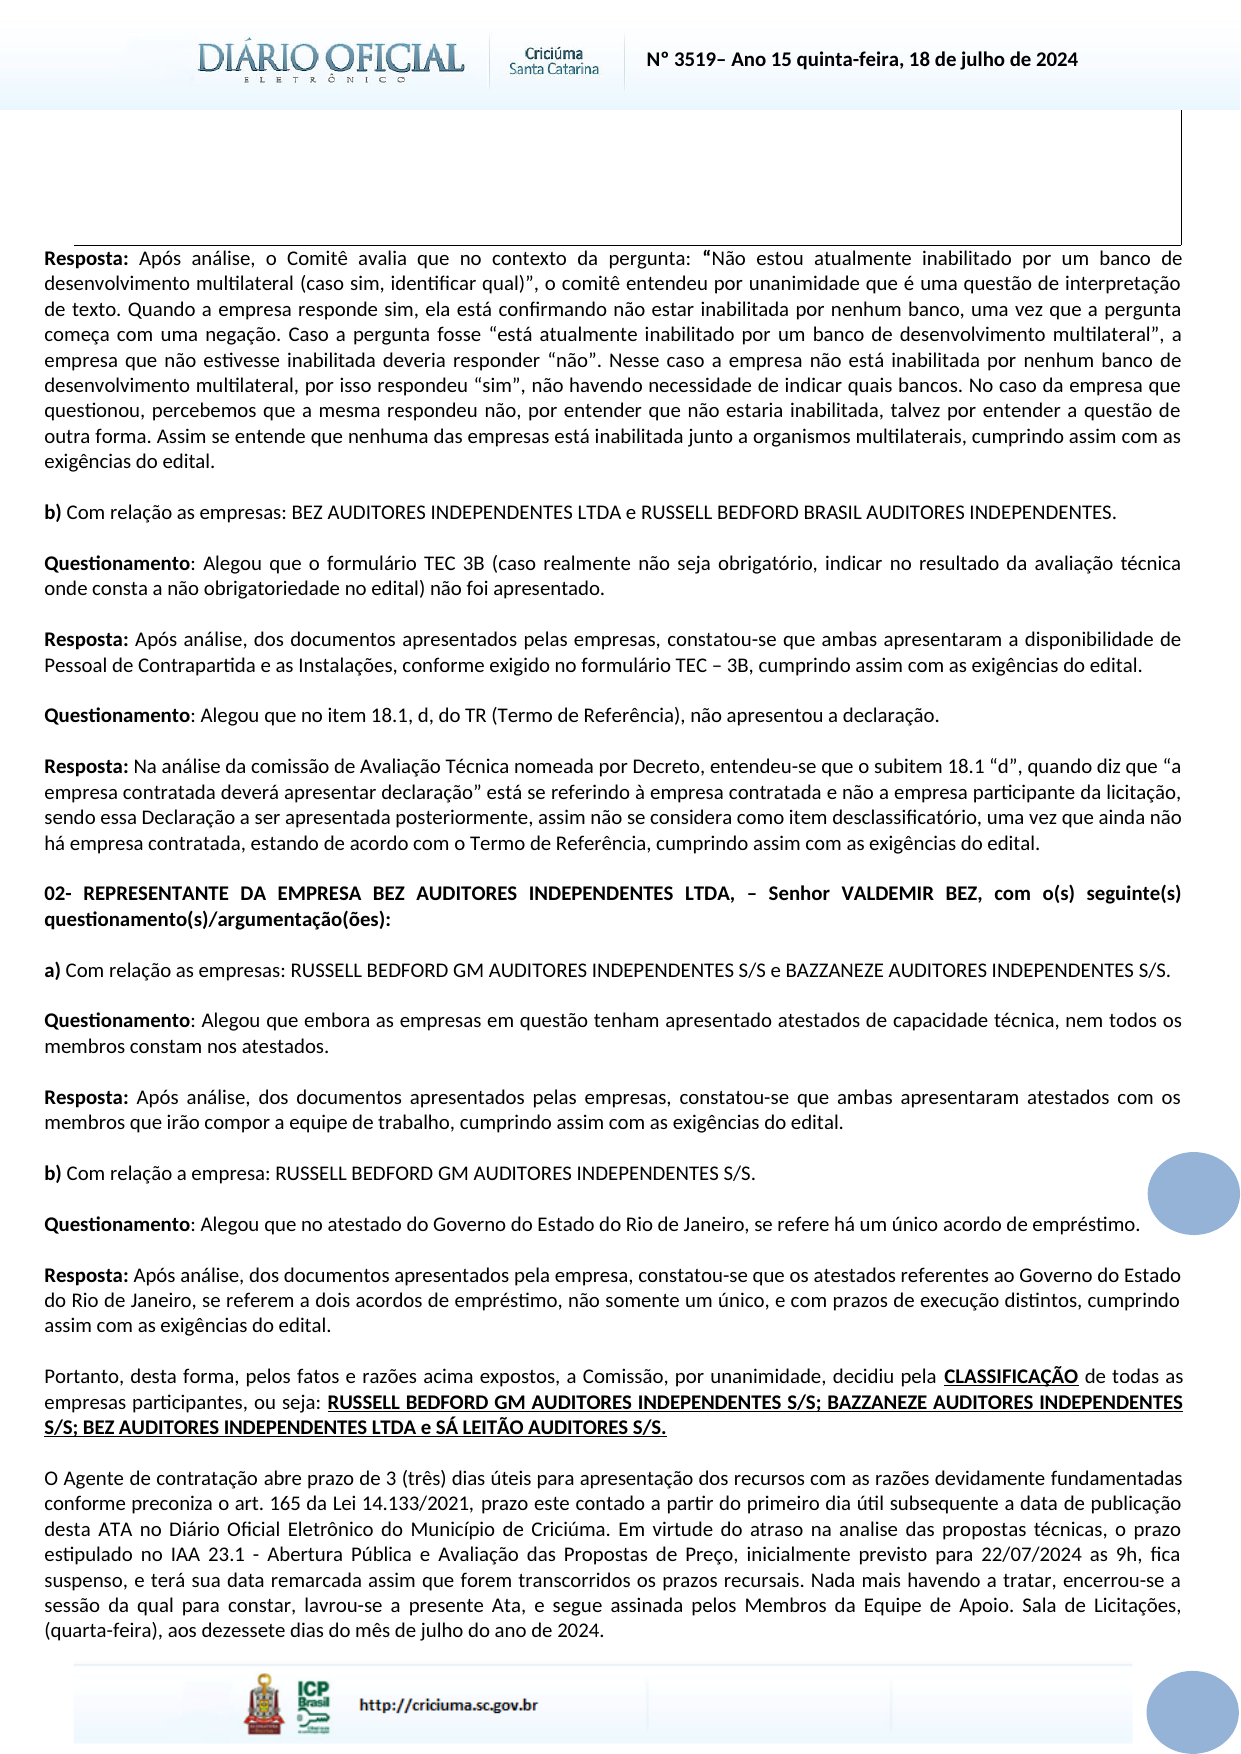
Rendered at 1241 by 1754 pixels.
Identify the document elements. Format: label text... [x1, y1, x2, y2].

text 02- REPRESENTANTE DA EMPRESA BEZ AUDITORES INDEPENDENTES LTDA, – Senhor VALDEMIR BEZ, com o(s) seguinte(s) questionamento(s)/argumentação(ões): [44, 881, 1183, 931]
text b) Com relação as empresas: BEZ AUDITORES INDEPENDENTES LTDA e RUSSELL BEDFORD BRASIL AUDITORES INDEPENDENTES. [44, 499, 1183, 525]
text Resposta: Após análise, o Comitê avalia que no contexto da pergunta: “Não estou atualmente inabilitado por um banco de desenvolvimento multilateral (caso sim, identificar qual)”, o comitê entendeu por unanimidade que é uma questão de interpretação de texto. Quando a empresa responde sim, ela está confirmando não estar inabilitada por nenhum banco, uma vez que a pergunta começa com uma negação. Caso a pergunta fosse “está atualmente inabilitado por um banco de desenvolvimento multilateral”, a empresa que não estivesse inabilitada deveria responder “não”. Nesse caso a empresa não está inabilitada por nenhum banco de desenvolvimento multilateral, por isso respondeu “sim”, não havendo necessidade de indicar quais bancos. No caso da empresa que questionou, percebemos que a mesma respondeu não, por entender que não estaria inabilitada, talvez por entender a questão de outra forma. Assim se entende que nenhuma das empresas está inabilitada junto a organismos multilaterais, cumprindo assim com as exigências do edital. [44, 245, 1183, 474]
text a) Com relação as empresas: RUSSELL BEDFORD GM AUDITORES INDEPENDENTES S/S e BAZZANEZE AUDITORES INDEPENDENTES S/S. [44, 957, 1183, 982]
text Questionamento: Alegou que o formulário TEC 3B (caso realmente não seja obrigatório, indicar no resultado da avaliação técnica onde consta a não obrigatoriedade no edital) não foi apresentado. [44, 550, 1183, 601]
text b) Com relação a empresa: RUSSELL BEDFORD GM AUDITORES INDEPENDENTES S/S. [44, 1160, 1165, 1186]
text Resposta: Na análise da comissão de Avaliação Técnica nomeada por Decreto, entendeu-se que o subitem 18.1 “d”, quando diz que “a empresa contratada deverá apresentar declaração” está se referindo à empresa contratada e não a empresa participante da licitação, sendo essa Declaração a ser apresentada posteriormente, assim não se considera como item desclassificatório, uma vez que ainda não há empresa contratada, estando de acordo com o Termo de Referência, cumprindo assim com as exigências do edital. [44, 753, 1183, 855]
text Resposta: Após análise, dos documentos apresentados pelas empresas, constatou-se que ambas apresentaram a disponibilidade de Pessoal de Contrapartida e as Instalações, conforme exigido no formulário TEC – 3B, cumprindo assim com as exigências do edital. [44, 626, 1183, 677]
text Portanto, desta forma, pelos fatos e razões acima expostos, a Comissão, por unanimidade, decidiu pela CLASSIFICAÇÃO de todas as empresas participantes, ou seja: RUSSELL BEDFORD GM AUDITORES INDEPENDENTES S/S; BAZZANEZE AUDITORES INDEPENDENTES S/S; BEZ AUDITORES INDEPENDENTES LTDA e SÁ LEITÃO AUDITORES S/S. [44, 1363, 1183, 1440]
text Resposta: Após análise, dos documentos apresentados pelas empresas, constatou-se que ambas apresentaram atestados com os membros que irão compor a equipe de trabalho, cumprindo assim com as exigências do edital. [44, 1084, 1183, 1135]
text Questionamento: Alegou que no item 18.1, d, do TR (Termo de Referência), não apresentou a declaração. [44, 703, 1183, 728]
text O Agente de contratação abre prazo de 3 (três) dias úteis para apresentação dos recursos com as razões devidamente fundamentadas conforme preconiza o art. 165 da Lei 14.133/2021, prazo este contado a partir do primeiro dia útil subsequente a data de publicação desta ATA no Diário Oficial Eletrônico do Município de Criciúma. Em virtude do atraso na analise das propostas técnicas, o prazo estipulado no IAA 23.1 - Abertura Pública e Avaliação das Propostas de Preço, inicialmente previsto para 22/07/2024 as 9h, fica suspenso, e terá sua data remarcada assim que forem transcorridos os prazos recursais. Nada mais havendo a tratar, encerrou-se a sessão da qual para constar, lavrou-se a presente Ata, e segue assinada pelos Membros da Equipe de Apoio. Sala de Licitações, (quarta-feira), aos dezessete dias do mês de julho do ano de 2024. [44, 1465, 1183, 1643]
text Questionamento: Alegou que embora as empresas em questão tenham apresentado atestados de capacidade técnica, nem todos os membros constam nos atestados. [44, 1008, 1183, 1058]
text Resposta: Após análise, dos documentos apresentados pela empresa, constatou-se que os atestados referentes ao Governo do Estado do Rio de Janeiro, se referem a dois acordos de empréstimo, não somente um único, e com prazos de execução distintos, cumprindo assim com as exigências do edital. [44, 1262, 1183, 1338]
text Questionamento: Alegou que no atestado do Governo do Estado do Rio de Janeiro, se refere há um único acordo de empréstimo. [44, 1211, 1183, 1236]
